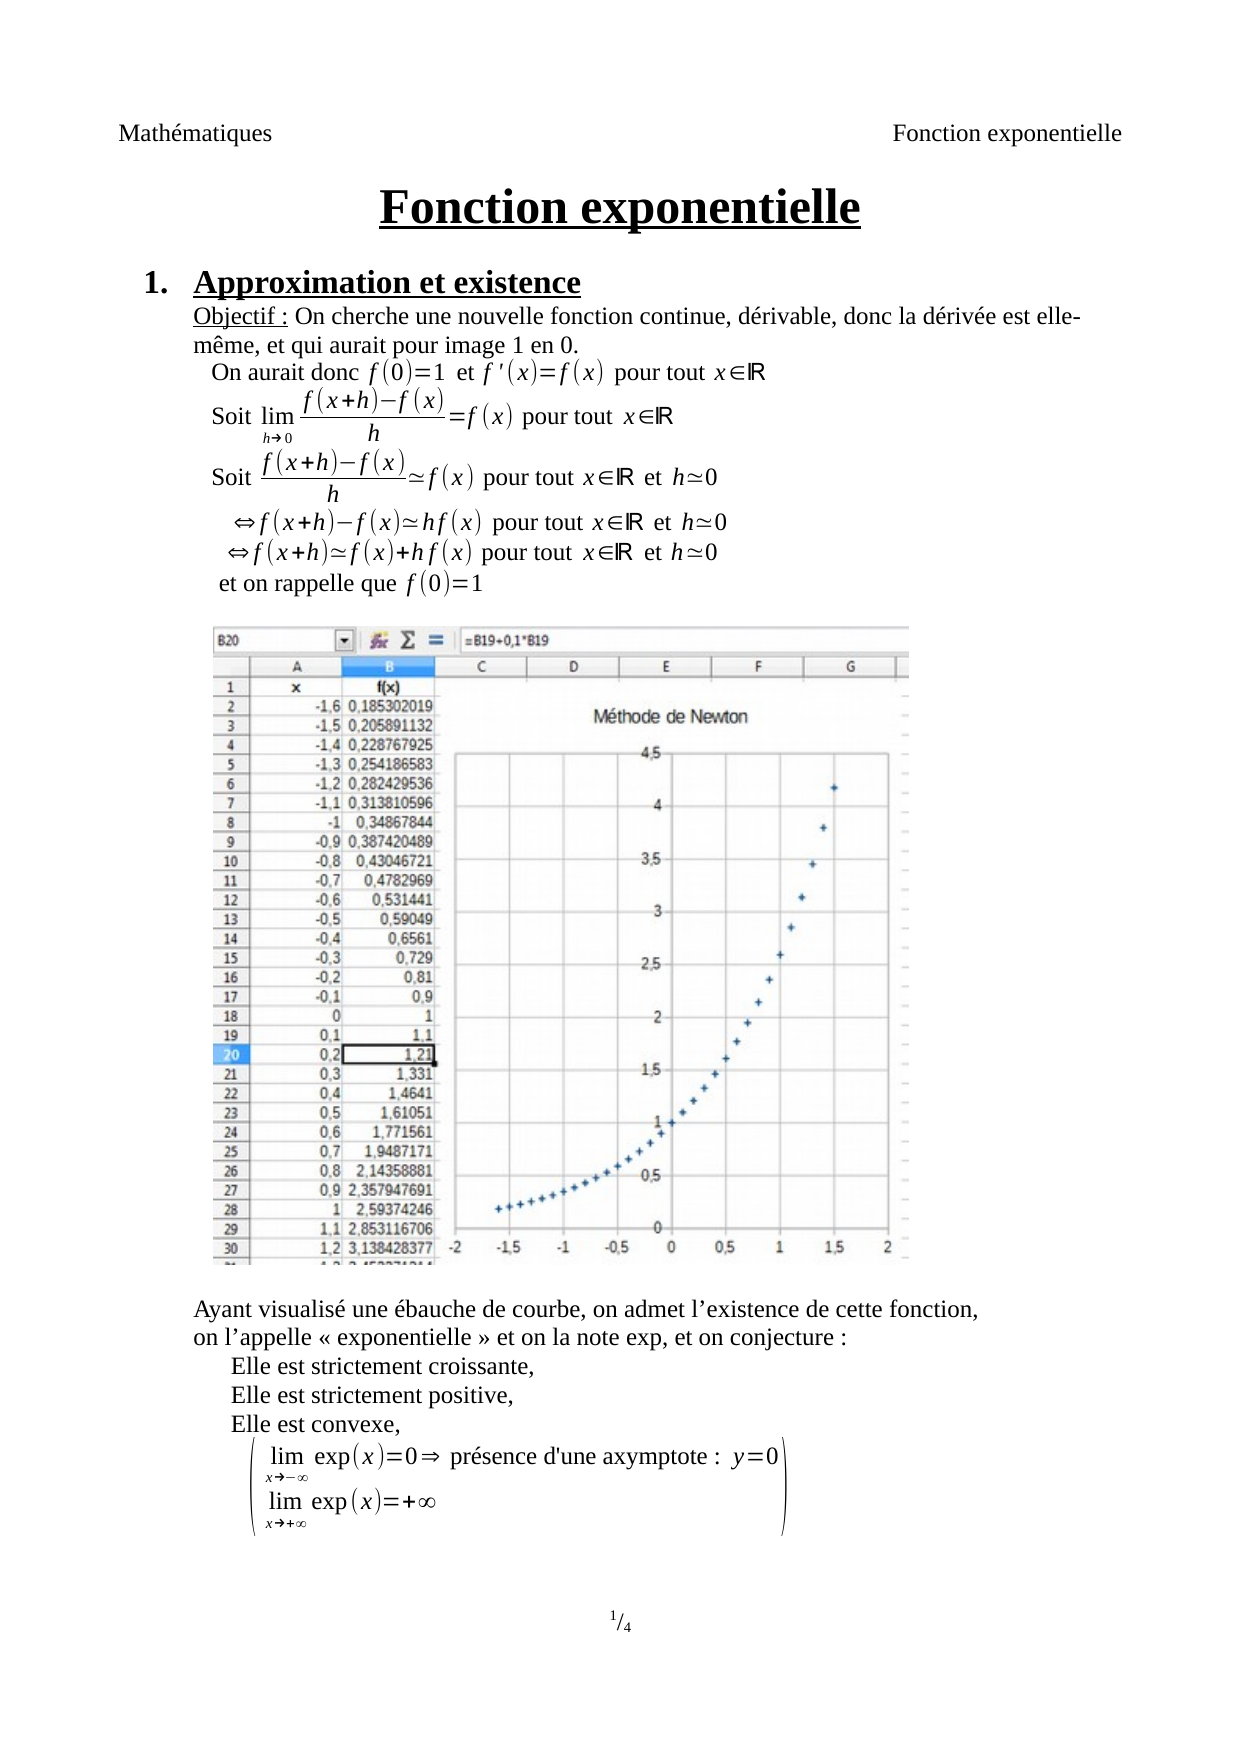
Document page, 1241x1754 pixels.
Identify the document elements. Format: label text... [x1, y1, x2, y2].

list Elle est strictement croissante, [193, 1351, 1122, 1380]
text Fonction exponentielle [118, 176, 1122, 234]
list on l’appelle « exponentielle » et on la note exp, et on conjecture : [156, 1322, 1122, 1351]
list Elle est convexe, [193, 1409, 1122, 1437]
list Objectif : On cherche une nouvelle fonction continue, dérivable, donc la dérivée est elle-même, et qui aurait pour image 1 en 0. [156, 301, 1122, 358]
list Ayant visualisé une ébauche de courbe, on admet l’existence de cette fonction, [156, 1294, 1122, 1322]
list Elle est strictement positive, [193, 1380, 1122, 1409]
picture [213, 626, 909, 1265]
list Approximation et existence [156, 263, 1122, 301]
